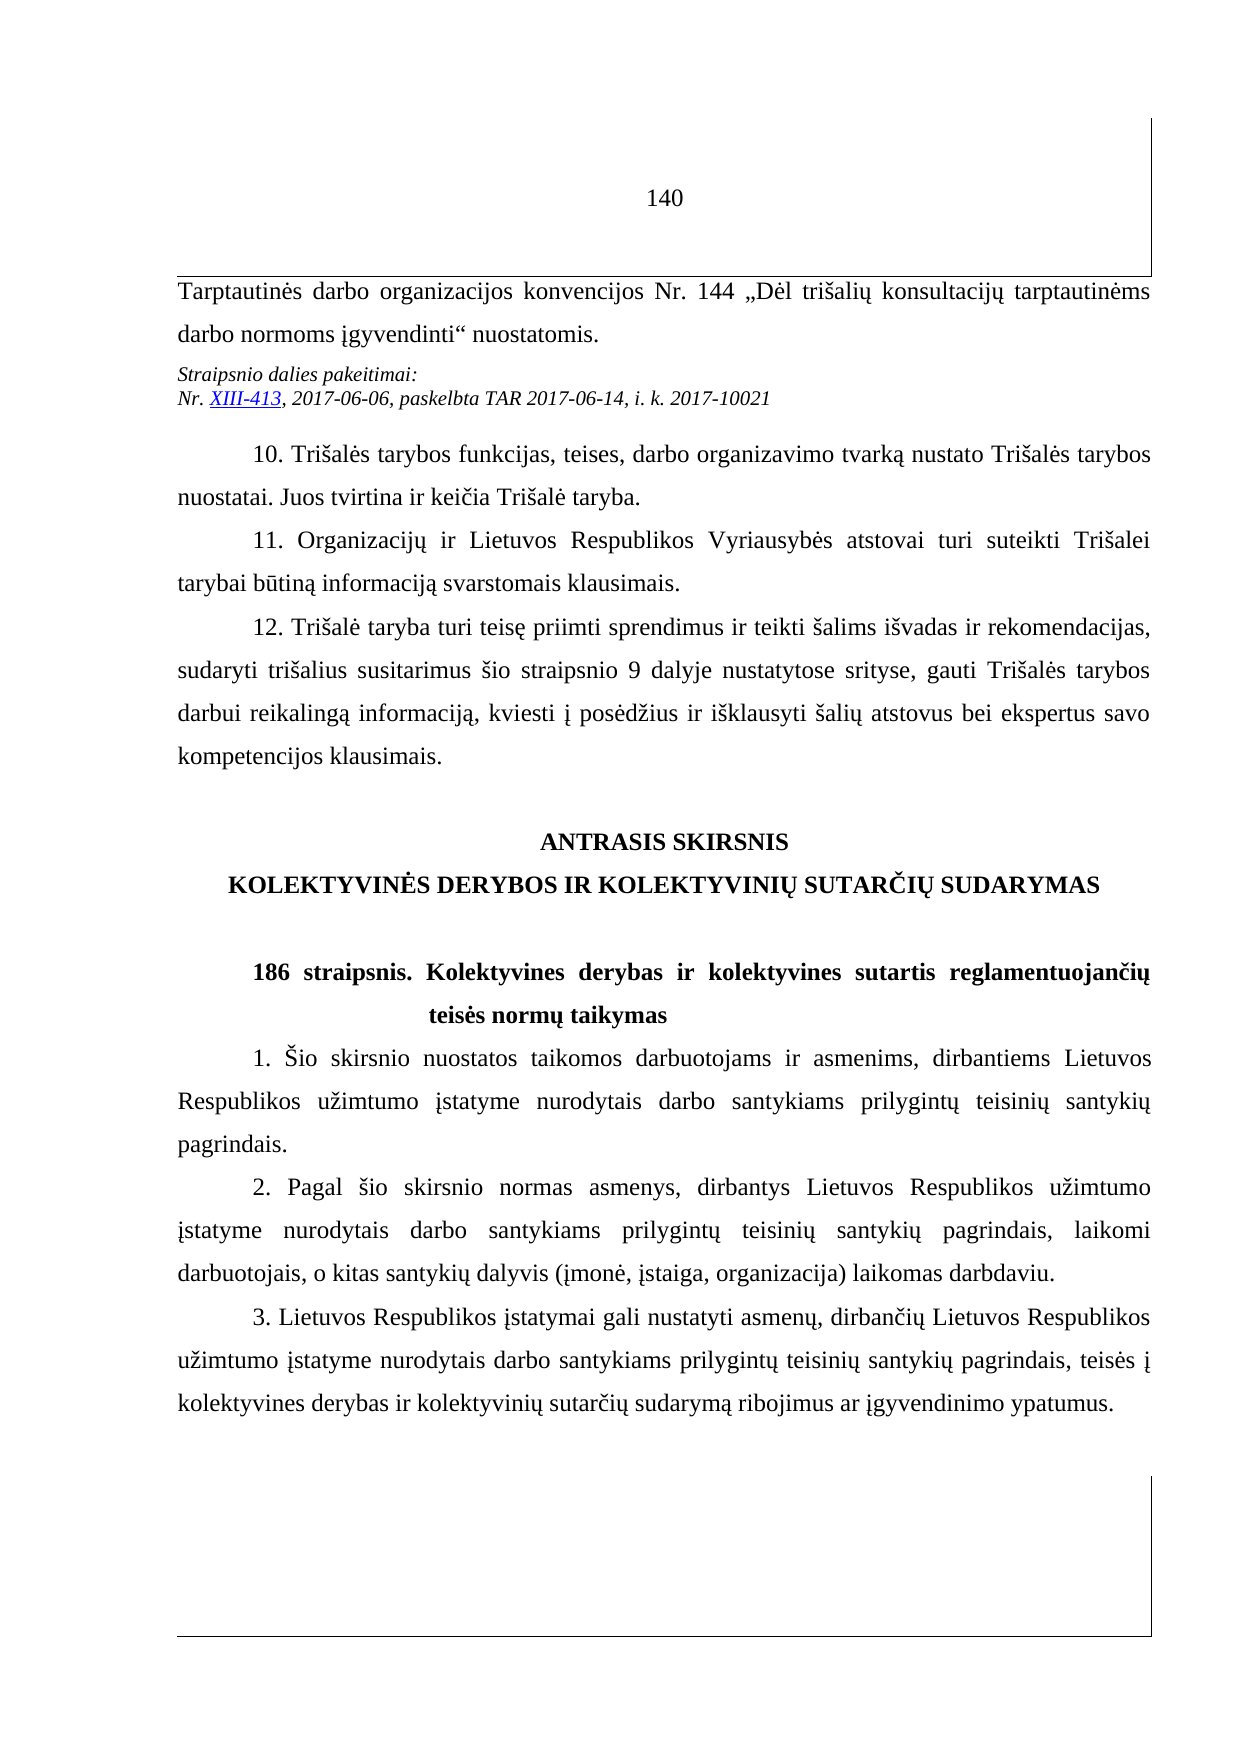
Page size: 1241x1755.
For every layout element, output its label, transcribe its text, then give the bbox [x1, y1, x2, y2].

text Nr. XIII-413, 2017-06-06, paskelbta TAR 2017-06-14, i. k. 2017-10021 [177, 386, 1152, 410]
text 3. Lietuvos Respublikos įstatymai gali nustatyti asmenų, dirbančių Lietuvos Respublikos užimtumo įstatyme nurodytais darbo santykiams prilygintų teisinių santykių pagrindais, teisės į kolektyvines derybas ir kolektyvinių sutarčių sudarymą ribojimus ar įgyvendinimo ypatumus. [177, 1302, 1152, 1417]
text 12. Trišalė taryba turi teisę priimti sprendimus ir teikti šalims išvadas ir rekomendacijas, sudaryti trišalius susitarimus šio straipsnio 9 dalyje nustatytose srityse, gauti Trišalės tarybos darbui reikalingą informaciją, kviesti į posėdžius ir išklausyti šalių atstovus bei ekspertus savo kompetencijos klausimais. [177, 612, 1152, 770]
subtitle 186 straipsnis. Kolektyvines derybas ir kolektyvines sutartis reglamentuojančių teisės normų taikymas [252, 957, 1152, 1028]
text 11. Organizacijų ir Lietuvos Respublikos Vyriausybės atstovai turi suteikti Trišalei tarybai būtiną informaciją svarstomais klausimais. [177, 525, 1152, 597]
text Straipsnio dalies pakeitimai: [177, 362, 1152, 386]
text KOLEKTYVINĖS DERYBOS IR KOLEKTYVINIŲ SUTARČIŲ SUDARYMAS [177, 870, 1152, 899]
text 10. Trišalės tarybos funkcijas, teises, darbo organizavimo tvarką nustato Trišalės tarybos nuostatai. Juos tvirtina ir keičia Trišalė taryba. [177, 439, 1152, 511]
text Tarptautinės darbo organizacijos konvencijos Nr. 144 „Dėl trišalių konsultacijų tarptautinėms darbo normoms įgyvendinti“ nuostatomis. [177, 276, 1152, 348]
text 1. Šio skirsnio nuostatos taikomos darbuotojams ir asmenims, dirbantiems Lietuvos Respublikos užimtumo įstatyme nurodytais darbo santykiams prilygintų teisinių santykių pagrindais. [177, 1043, 1152, 1158]
text 2. Pagal šio skirsnio normas asmenys, dirbantys Lietuvos Respublikos užimtumo įstatyme nurodytais darbo santykiams prilygintų teisinių santykių pagrindais, laikomi darbuotojais, o kitas santykių dalyvis (įmonė, įstaiga, organizacija) laikomas darbdaviu. [177, 1172, 1152, 1287]
text ANTRASIS SKIRSNIS [177, 827, 1152, 856]
